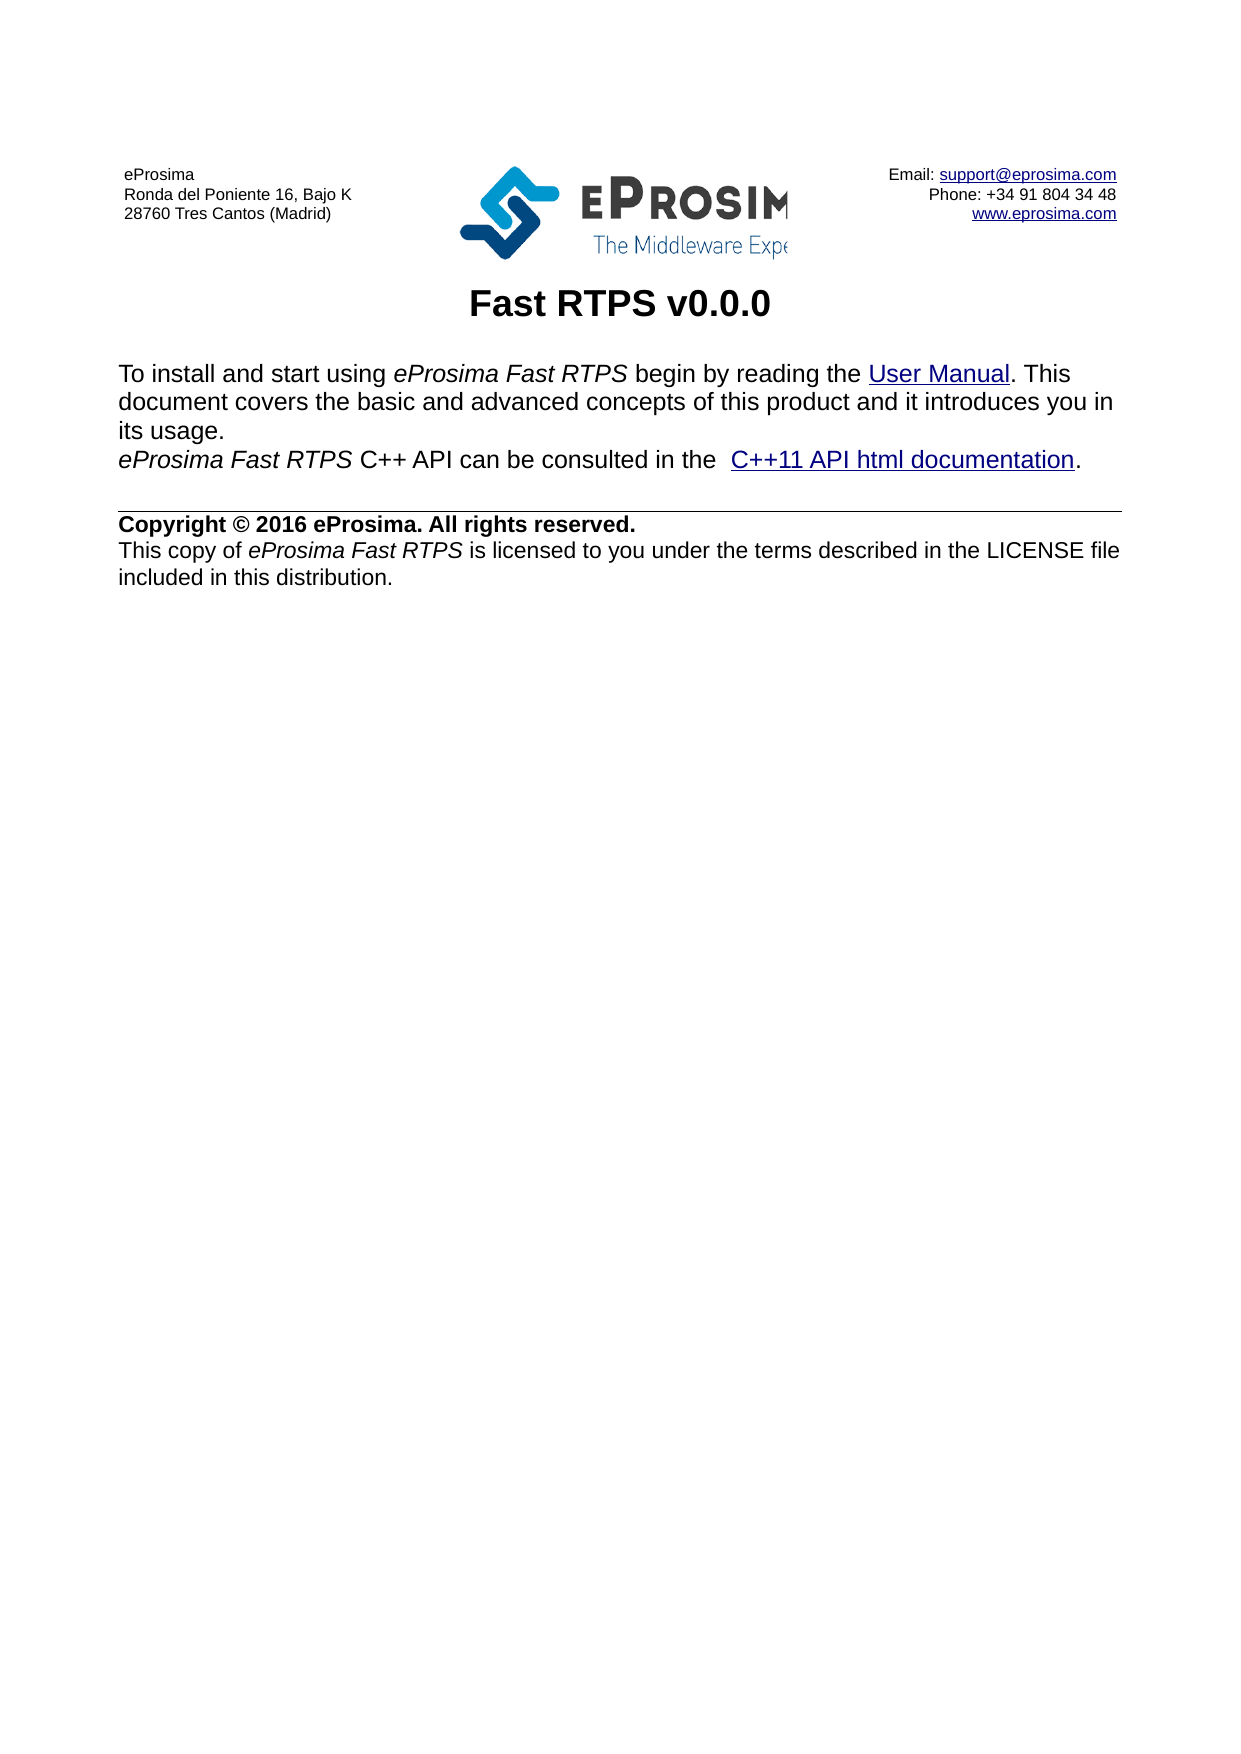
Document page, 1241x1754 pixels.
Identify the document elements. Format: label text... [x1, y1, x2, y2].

table_header Email: support@eprosima.com Phone: +34 91 804 34 48 www.eprosima.com [788, 159, 1122, 330]
table_header eProsima Ronda del Poniente 16, Bajo K 28760 Tres Cantos (Madrid) [118, 159, 453, 330]
table_header Fast RTPS v0.0.0 [453, 159, 787, 330]
text eProsima Fast RTPS C++ API can be consulted in the C++11 API html documentation. [118, 445, 1122, 473]
picture [458, 165, 788, 262]
text This copy of eProsima Fast RTPS is licensed to you under the terms described in the LICENSE file included in this distribution. [118, 537, 1122, 590]
text Copyright © 2016 eProsima. All rights reserved. [118, 512, 1122, 537]
text To install and start using eProsima Fast RTPS begin by reading the User Manual. This document covers the basic and advanced concepts of this product and it introduces you in its usage. [118, 358, 1122, 445]
